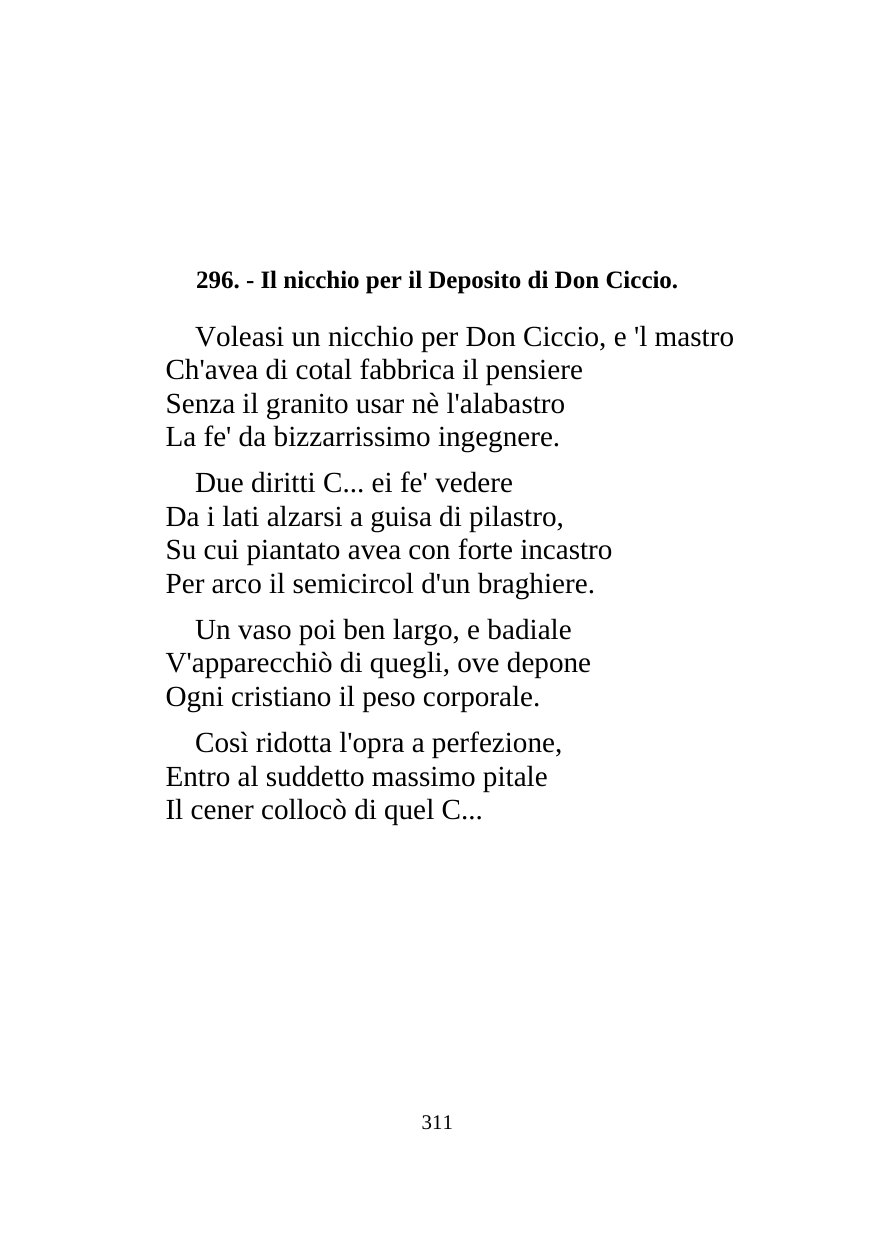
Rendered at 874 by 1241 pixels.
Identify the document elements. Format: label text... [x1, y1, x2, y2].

text 296. - Il nicchio per il Deposito di Don Ciccio. [106, 265, 768, 294]
text Così ridotta l'opra a perfezione, Entro al suddetto massimo pitale Il cener collocò di quel C... [165, 725, 768, 826]
text Due diritti C... ei fe' vedere Da i lati alzarsi a guisa di pilastro, Su cui piantato avea con forte incastro Per arco il semicircol d'un braghiere. [165, 465, 768, 599]
text Un vaso poi ben largo, e badiale V'apparecchiò di quegli, ove depone Ogni cristiano il peso corporale. [165, 612, 768, 713]
text Voleasi un nicchio per Don Ciccio, e 'l mastro Ch'avea di cotal fabbrica il pensiere Senza il granito usar nè l'alabastro La fe' da bizzarrissimo ingegnere. [165, 319, 768, 453]
